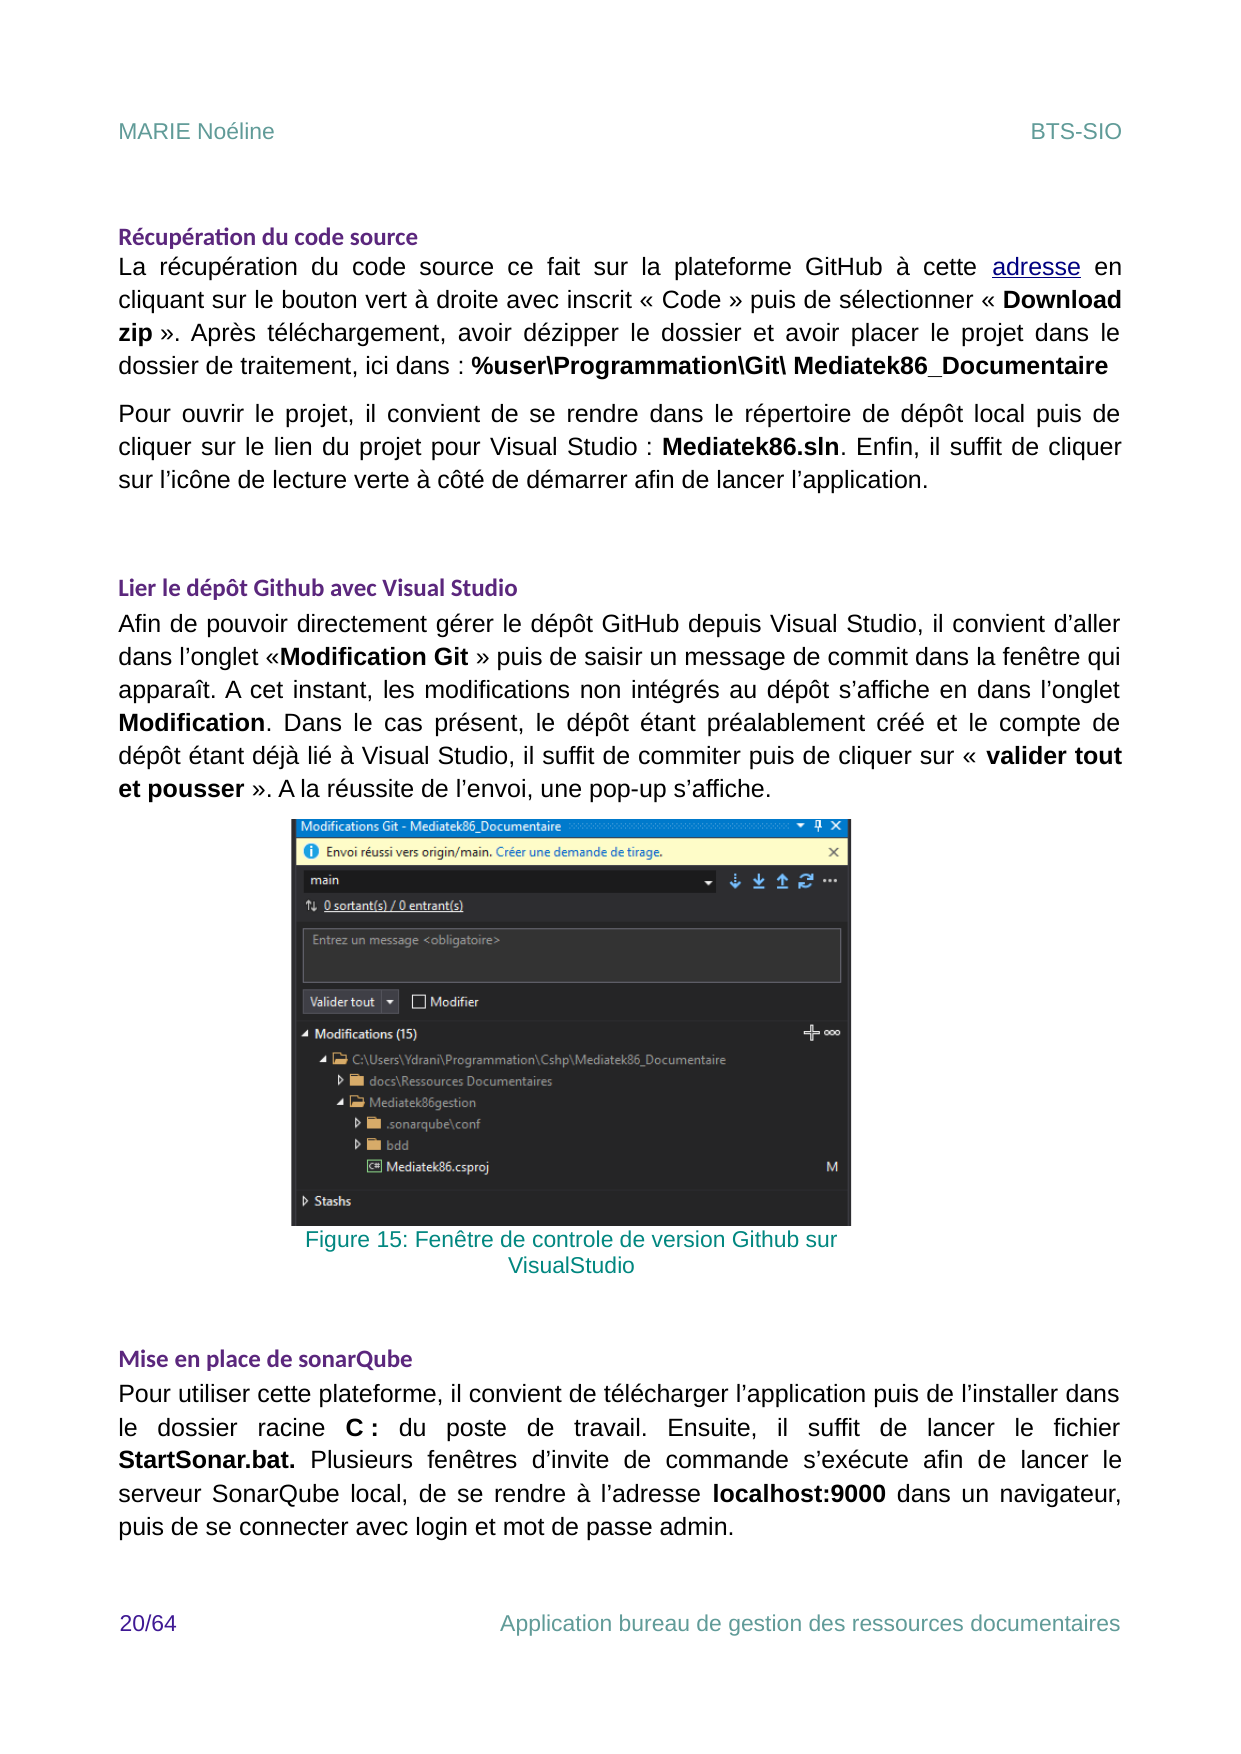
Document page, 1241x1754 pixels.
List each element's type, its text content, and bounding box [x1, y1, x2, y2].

subtitle Mise en place de sonarQube [118, 1343, 1122, 1373]
text Figure 15: Fenêtre de controle de version Github sur VisualStudio [291, 1226, 851, 1278]
picture [291, 819, 852, 1226]
text La récupération du code source ce fait sur la plateforme GitHub à cette adresse en cliquant sur le bouton vert à droite avec inscrit « Code » puis de sélectionner « Download zip ». Après téléchargement, avoir dézipper le dossier et avoir placer le projet dans le dossier de traitement, ici dans : %user\Programmation\Git\ Mediatek86_Documentaire [118, 252, 1122, 380]
subtitle Récupération du code source [118, 222, 1122, 252]
text Pour utiliser cette plateforme, il convient de télécharger l’application puis de l’installer dans le dossier racine C : du poste de travail. Ensuite, il suffit de lancer le fichier StartSonar.bat. Plusieurs fenêtres d’invite de commande s’exécute afin de lancer le serveur SonarQube local, de se rendre à l’adresse localhost:9000 dans un navigateur, puis de se connecter avec login et mot de passe admin. [118, 1379, 1122, 1540]
text Afin de pouvoir directement gérer le dépôt GitHub depuis Visual Studio, il convient d’aller dans l’onglet «Modification Git » puis de saisir un message de commit dans la fenêtre qui apparaît. A cet instant, les modifications non intégrés au dépôt s’affiche en dans l’onglet Modification. Dans le cas présent, le dépôt étant préalablement créé et le compte de dépôt étant déjà lié à Visual Studio, il suffit de commiter puis de cliquer sur « valider tout et pousser ». A la réussite de l’envoi, une pop-up s’affiche. [118, 609, 1122, 803]
subtitle Lier le dépôt Github avec Visual Studio [118, 572, 1122, 603]
text Pour ouvrir le projet, il convient de se rendre dans le répertoire de dépôt local puis de cliquer sur le lien du projet pour Visual Studio : Mediatek86.sln. Enfin, il suffit de cliquer sur l’icône de lecture verte à côté de démarrer afin de lancer l’application. [118, 399, 1122, 493]
